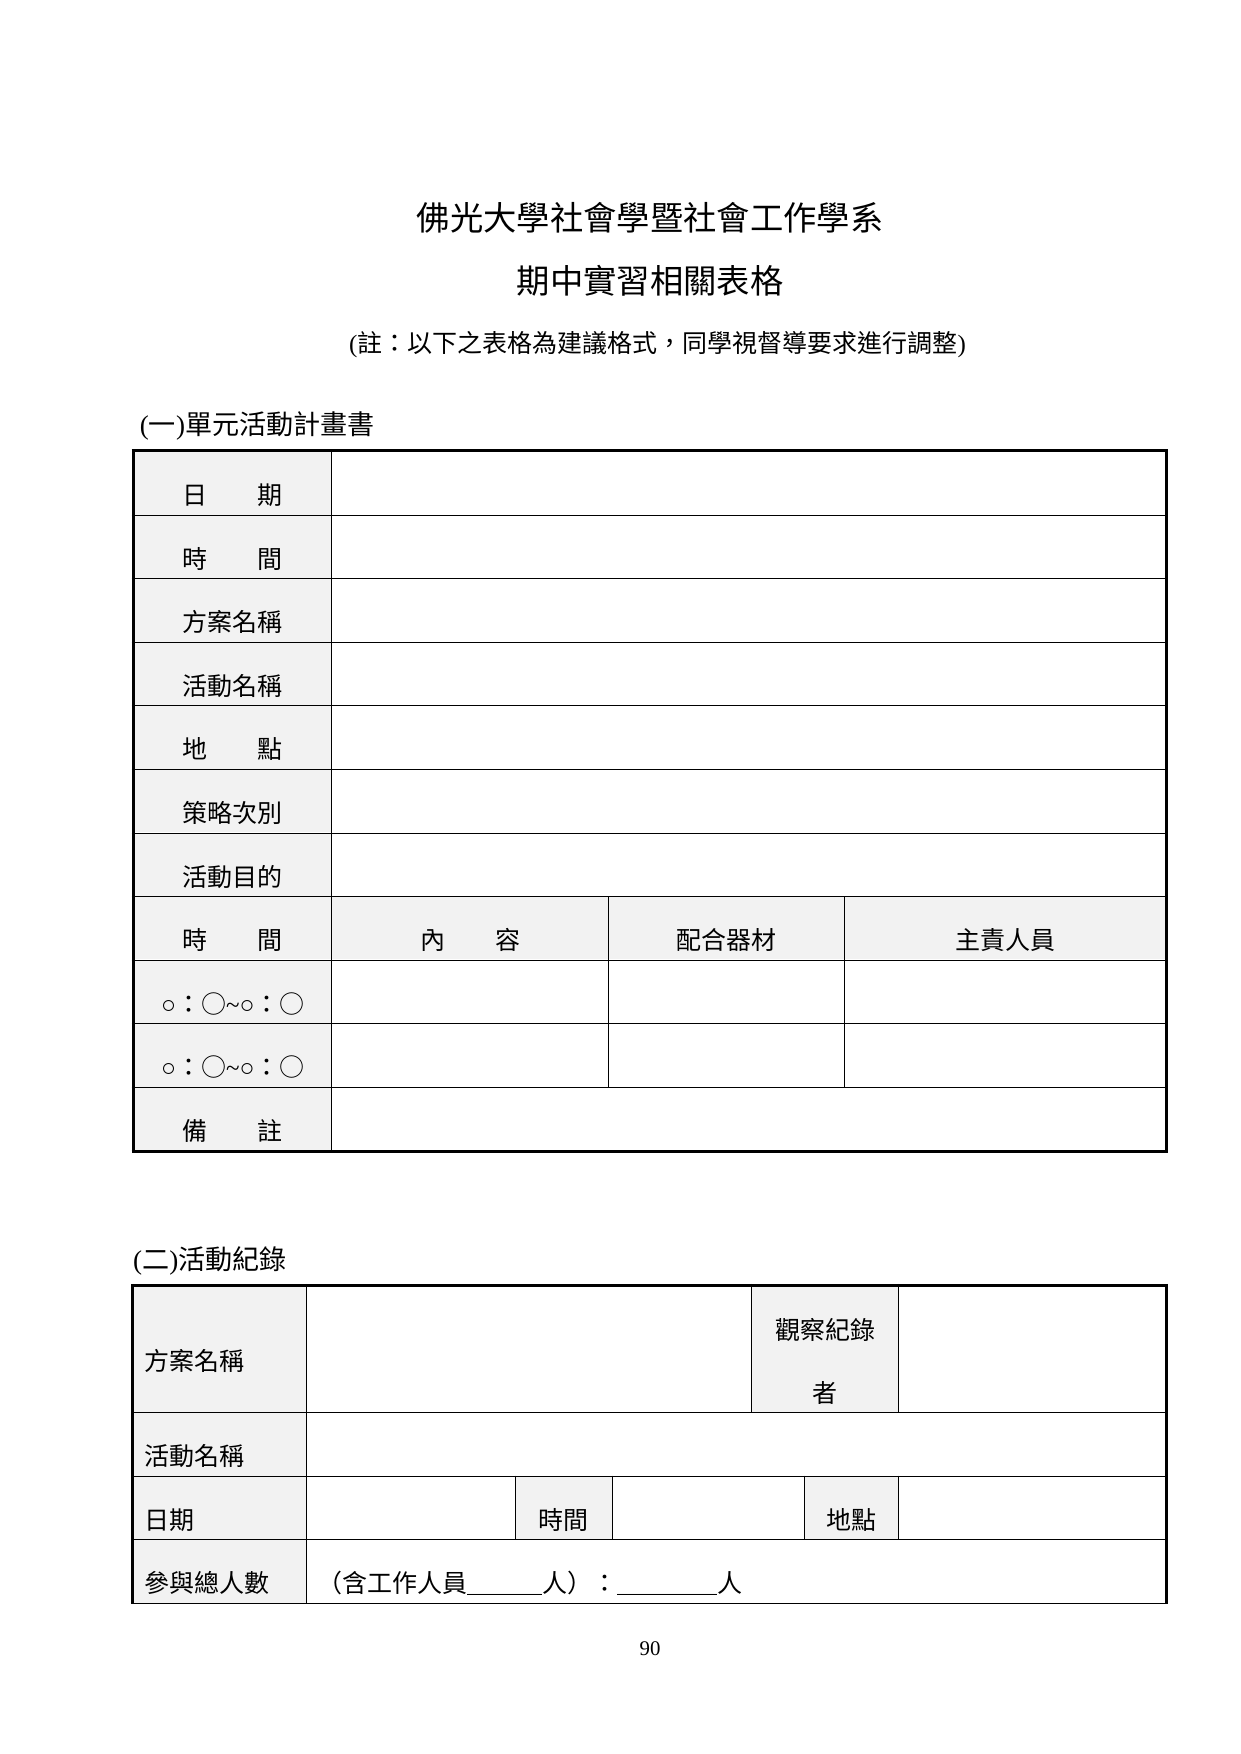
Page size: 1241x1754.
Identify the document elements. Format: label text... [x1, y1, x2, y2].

table_header 觀察紀錄者 [752, 1287, 898, 1412]
table_cell 策略次別 [135, 770, 331, 832]
table_cell 方案名稱 [135, 579, 331, 642]
table_cell 活動目的 [135, 834, 331, 896]
table_cell （含工作人員＿＿＿人）：＿＿＿＿人 [307, 1540, 1165, 1603]
table_cell ○：○~○：○ [135, 1024, 331, 1087]
table_cell [899, 1477, 1165, 1539]
table_cell ○：○~○：○ [135, 961, 331, 1023]
table_cell 地點 [805, 1477, 898, 1539]
table_cell [307, 1477, 515, 1539]
table_cell [332, 770, 1165, 832]
table_cell 活動名稱 [134, 1413, 306, 1476]
table_header [307, 1287, 751, 1412]
table_cell 日期 [134, 1477, 306, 1539]
table_cell [332, 961, 608, 1023]
table_header 方案名稱 [134, 1287, 306, 1412]
table_header 日 期 [135, 452, 331, 515]
table_cell 時 間 [135, 516, 331, 578]
table_cell 主責人員 [845, 897, 1165, 959]
text (註：以下之表格為建議格式，同學視督導要求進行調整) [133, 300, 1167, 362]
table_cell [332, 834, 1165, 896]
table_cell [609, 1024, 844, 1087]
table_cell [613, 1477, 804, 1539]
table_header [899, 1287, 1165, 1412]
table_cell [332, 643, 1165, 705]
table_cell 內 容 [332, 897, 608, 959]
table_cell [332, 706, 1165, 769]
table_cell [332, 579, 1165, 642]
table_cell [609, 961, 844, 1023]
text (二)活動紀錄 [133, 1216, 1167, 1278]
table_header [332, 452, 1165, 515]
table_cell 備 註 [135, 1088, 331, 1150]
table_cell 配合器材 [609, 897, 844, 959]
table_cell [332, 1024, 608, 1087]
table_cell [845, 1024, 1165, 1087]
table_cell 時間 [516, 1477, 612, 1539]
table_cell 參與總人數 [134, 1540, 306, 1603]
text (一)單元活動計畫書 [133, 381, 1167, 443]
table_cell [307, 1413, 1165, 1476]
table_cell 活動名稱 [135, 643, 331, 705]
table_cell [845, 961, 1165, 1023]
table_cell [332, 516, 1165, 578]
table_cell [332, 1088, 1165, 1150]
text 佛光大學社會學暨社會工作學系 期中實習相關表格 [133, 175, 1167, 300]
table_cell 時 間 [135, 897, 331, 959]
table_cell 地 點 [135, 706, 331, 769]
